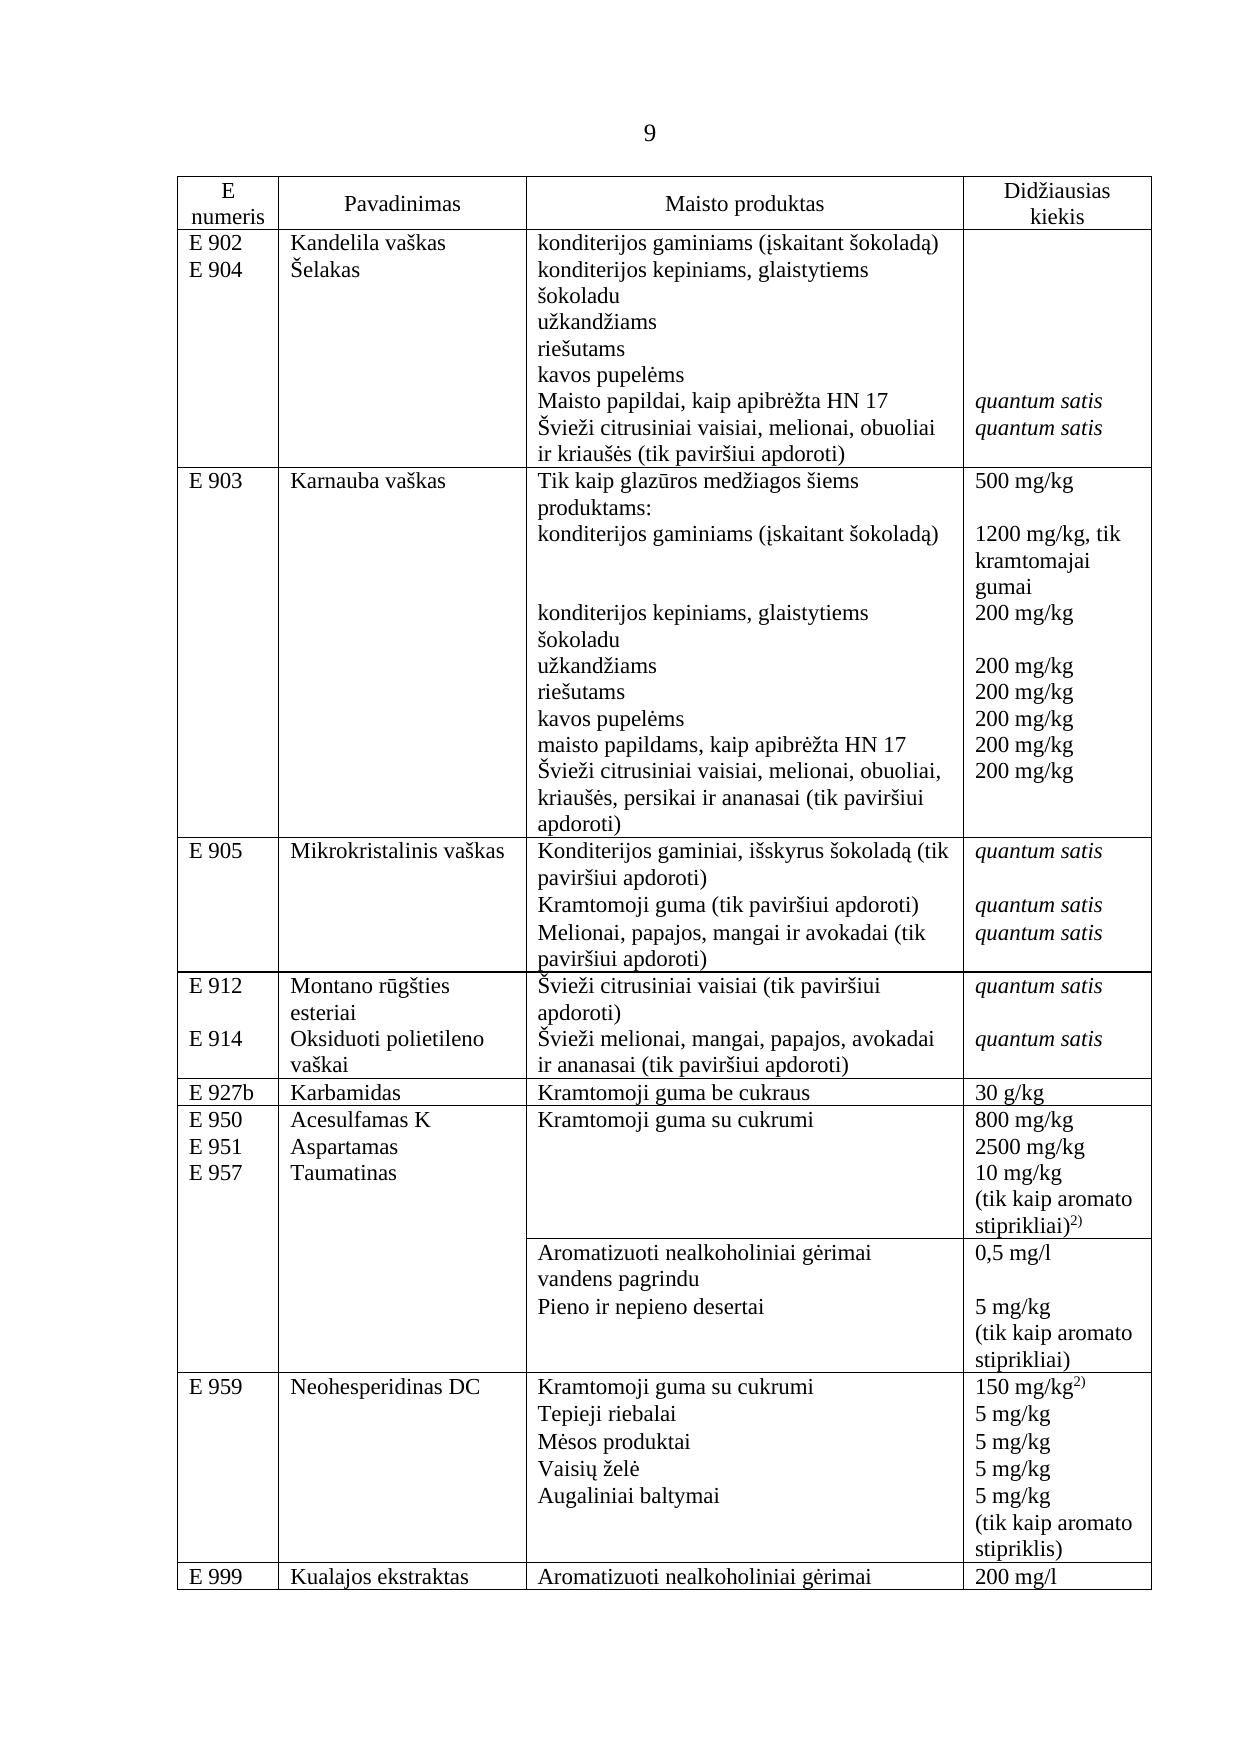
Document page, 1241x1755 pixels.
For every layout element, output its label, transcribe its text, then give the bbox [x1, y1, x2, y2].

table_cell maisto papildams, kaip apibrėžta HN 17 [527, 731, 963, 757]
table_cell E 904 [178, 256, 278, 308]
table_cell Aspartamas [279, 1133, 526, 1159]
table_cell [279, 679, 526, 705]
table_header E numeris [178, 177, 278, 229]
table_cell 0,5 mg/l [964, 1239, 1151, 1292]
table_cell užkandžiams [527, 309, 963, 335]
table_cell Šelakas [279, 256, 526, 308]
table_cell quantum satis [964, 890, 1151, 918]
table_cell [279, 309, 526, 335]
table_header Pavadinimas [279, 177, 526, 229]
table_cell Tik kaip glazūros medžiagos šiems produktams: [527, 468, 963, 520]
table_header Maisto produktas [527, 177, 963, 229]
table_cell [178, 1238, 278, 1372]
table_cell [178, 309, 278, 335]
table_cell 200 mg/kg [964, 758, 1151, 837]
table_cell 500 mg/kg [964, 468, 1151, 520]
table_cell 5 mg/kg [964, 1454, 1151, 1482]
table_cell Aromatizuoti nealkoholiniai gėrimai [527, 1563, 963, 1589]
table_cell riešutams [527, 335, 963, 361]
table_cell 5 mg/kg (tik kaip aromato stipriklis) [964, 1482, 1151, 1562]
table_cell [279, 361, 526, 387]
table_cell Karnauba vaškas [279, 468, 526, 520]
table_cell [178, 731, 278, 757]
table_cell [178, 388, 278, 414]
table_cell 5 mg/kg [964, 1427, 1151, 1454]
table_cell [279, 414, 526, 467]
table_cell [279, 758, 526, 837]
table_cell [279, 335, 526, 361]
table_cell E 951 [178, 1133, 278, 1159]
table_cell [279, 652, 526, 678]
table_cell 200 mg/l [964, 1563, 1151, 1589]
table_cell riešutams [527, 679, 963, 705]
table_cell E 959 [178, 1373, 278, 1562]
table_cell 30 g/kg [964, 1079, 1151, 1105]
table_cell [964, 361, 1151, 387]
table_cell [279, 520, 526, 599]
table_cell Taumatinas [279, 1159, 526, 1238]
table_cell Kramtomoji guma su cukrumi [527, 1373, 963, 1399]
table_cell 200 mg/kg [964, 599, 1151, 652]
table_cell Aromatizuoti nealkoholiniai gėrimai vandens pagrindu [527, 1239, 963, 1292]
table_cell konditerijos kepiniams, glaistytiems šokoladu [527, 256, 963, 308]
table_cell Neohesperidinas DC [279, 1373, 526, 1562]
table_cell Kandelila vaškas [279, 230, 526, 256]
table_cell Acesulfamas K [279, 1106, 526, 1133]
table_cell [178, 414, 278, 467]
table_cell [964, 309, 1151, 335]
table_cell Švieži citrusiniai vaisiai (tik paviršiui apdoroti) [527, 973, 963, 1025]
table_cell E 914 [178, 1025, 278, 1078]
table_cell 200 mg/kg [964, 705, 1151, 731]
table_cell kavos pupelėms [527, 361, 963, 387]
table_cell 200 mg/kg [964, 652, 1151, 678]
table_cell [279, 388, 526, 414]
table_cell [527, 1159, 963, 1238]
table_cell [178, 705, 278, 731]
table_cell Tepieji riebalai [527, 1399, 963, 1427]
table_cell Oksiduoti polietileno vaškai [279, 1025, 526, 1078]
table_cell Maisto papildai, kaip apibrėžta HN 17 [527, 388, 963, 414]
table_cell Montano rūgšties esteriai [279, 973, 526, 1025]
table_cell Mėsos produktai [527, 1427, 963, 1454]
table_cell E 902 [178, 230, 278, 256]
table_cell 10 mg/kg (tik kaip aromato stiprikliai)2) [964, 1159, 1151, 1238]
table_cell Kramtomoji guma su cukrumi [527, 1106, 963, 1133]
table_cell [279, 731, 526, 757]
table_cell E 999 [178, 1563, 278, 1589]
table_cell Švieži citrusiniai vaisiai, melionai, obuoliai, kriaušės, persikai ir ananasai (tik paviršiui apdoroti) [527, 758, 963, 837]
table_cell [279, 705, 526, 731]
table_cell 150 mg/kg2) [964, 1373, 1151, 1399]
table_cell E 957 [178, 1159, 278, 1238]
table_cell [178, 599, 278, 652]
table_cell quantum satis [964, 1025, 1151, 1078]
table_cell Kramtomoji guma (tik paviršiui apdoroti) [527, 890, 963, 918]
table_cell [178, 361, 278, 387]
table_cell [178, 520, 278, 599]
table_cell užkandžiams [527, 652, 963, 678]
table_cell E 905 [178, 838, 278, 971]
table_cell E 903 [178, 468, 278, 520]
table_cell quantum satis [964, 973, 1151, 1025]
table_cell [279, 1238, 526, 1372]
table_cell 200 mg/kg [964, 731, 1151, 757]
table_cell [279, 599, 526, 652]
table_cell [964, 256, 1151, 308]
table_cell Konditerijos gaminiai, išskyrus šokoladą (tik paviršiui apdoroti) [527, 838, 963, 890]
table_cell [178, 335, 278, 361]
table_cell quantum satis [964, 414, 1151, 467]
table_cell Karbamidas [279, 1079, 526, 1105]
table_cell [178, 652, 278, 678]
table_cell Melionai, papajos, mangai ir avokadai (tik paviršiui apdoroti) [527, 918, 963, 971]
table_cell konditerijos kepiniams, glaistytiems šokoladu [527, 599, 963, 652]
table_cell konditerijos gaminiams (įskaitant šokoladą) [527, 230, 963, 256]
table_cell 2500 mg/kg [964, 1133, 1151, 1159]
table_cell konditerijos gaminiams (įskaitant šokoladą) [527, 520, 963, 599]
table_cell [178, 758, 278, 837]
table_cell [964, 335, 1151, 361]
table_cell quantum satis [964, 388, 1151, 414]
table_cell kavos pupelėms [527, 705, 963, 731]
table_cell Švieži melionai, mangai, papajos, avokadai ir ananasai (tik paviršiui apdoroti) [527, 1025, 963, 1078]
table_cell quantum satis [964, 918, 1151, 971]
table_cell 200 mg/kg [964, 679, 1151, 705]
table_cell 5 mg/kg (tik kaip aromato stiprikliai) [964, 1292, 1151, 1372]
table_cell E 950 [178, 1106, 278, 1133]
table_cell Mikrokristalinis vaškas [279, 838, 526, 971]
table_cell E 912 [178, 973, 278, 1025]
table_cell Pieno ir nepieno desertai [527, 1292, 963, 1372]
table_cell Vaisių želė [527, 1454, 963, 1482]
table_cell 1200 mg/kg, tik kramtomajai gumai [964, 520, 1151, 599]
table_cell [964, 230, 1151, 256]
table_cell 5 mg/kg [964, 1399, 1151, 1427]
table_cell Kualajos ekstraktas [279, 1563, 526, 1589]
table_cell 800 mg/kg [964, 1106, 1151, 1133]
table_cell [527, 1133, 963, 1159]
table_cell E 927b [178, 1079, 278, 1105]
table_header Didžiausias kiekis [964, 177, 1151, 229]
table_cell [178, 679, 278, 705]
table_cell Švieži citrusiniai vaisiai, melionai, obuoliai ir kriaušės (tik paviršiui apdoroti) [527, 414, 963, 467]
table_cell Kramtomoji guma be cukraus [527, 1079, 963, 1105]
table_cell Augaliniai baltymai [527, 1482, 963, 1562]
table_cell quantum satis [964, 838, 1151, 890]
